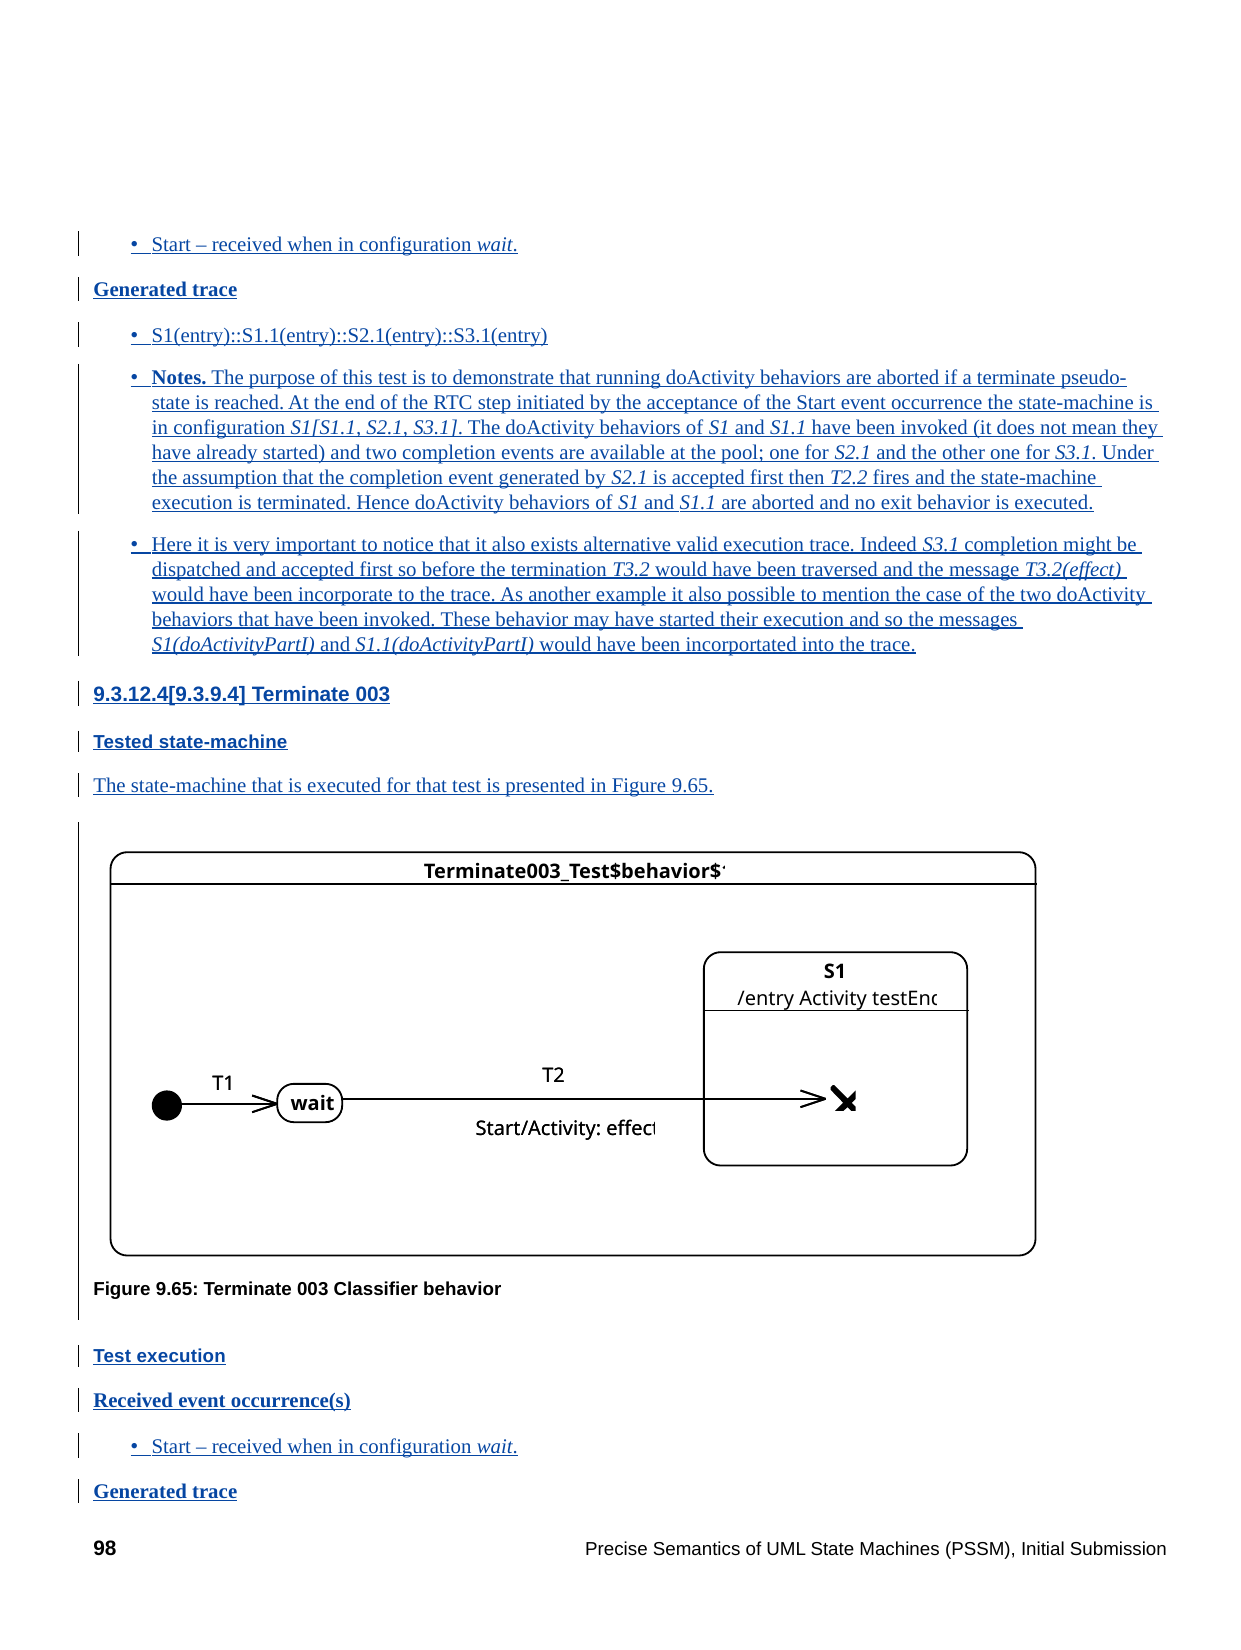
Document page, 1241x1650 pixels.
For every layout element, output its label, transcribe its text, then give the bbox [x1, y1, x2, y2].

text The state-machine that is executed for that test is presented in Figure 9.65. [93, 773, 1164, 797]
list Notes. The purpose of this test is to demonstrate that running doActivity behaviors are aborted if a terminate pseudo-state is reached. At the end of the RTC step initiated by the acceptance of the Start event occurrence the state-machine is in configuration S1[S1.1, S2.1, S3.1]. The doActivity behaviors of S1 and S1.1 have been invoked (it does not mean they have already started) and two completion events are available at the pool; one for S2.1 and the other one for S3.1. Under the assumption that the completion event generated by S2.1 is accepted first then T2.2 fires and the state-machine execution is terminated. Hence doActivity behaviors of S1 and S1.1 are aborted and no exit behavior is executed. [131, 364, 1164, 514]
subtitle Test execution [93, 1345, 1164, 1367]
text Received event occurrence(s) [93, 1388, 1164, 1412]
text Generated trace [93, 277, 1164, 301]
subtitle Terminate 003 [93, 681, 1164, 706]
text Figure 9.65: Terminate 003 Classifier behavior [93, 835, 1055, 1299]
subtitle Tested state-machine [93, 731, 1164, 752]
list S1(entry)::S1.1(entry)::S2.1(entry)::S3.1(entry) [131, 322, 1164, 347]
list Start – received when in configuration wait. [131, 1433, 1164, 1458]
list Start – received when in configuration wait. [131, 231, 1164, 256]
list Here it is very important to notice that it also exists alternative valid execution trace. Indeed S3.1 completion might be dispatched and accepted first so before the termination T3.2 would have been traversed and the message T3.2(effect) would have been incorporate to the trace. As another example it also possible to mention the case of the two doActivity behaviors that have been invoked. These behavior may have started their execution and so the messages S1(doActivityPartI) and S1.1(doActivityPartI) would have been incorportated into the trace. [131, 531, 1164, 656]
text Generated trace [93, 1479, 1164, 1503]
